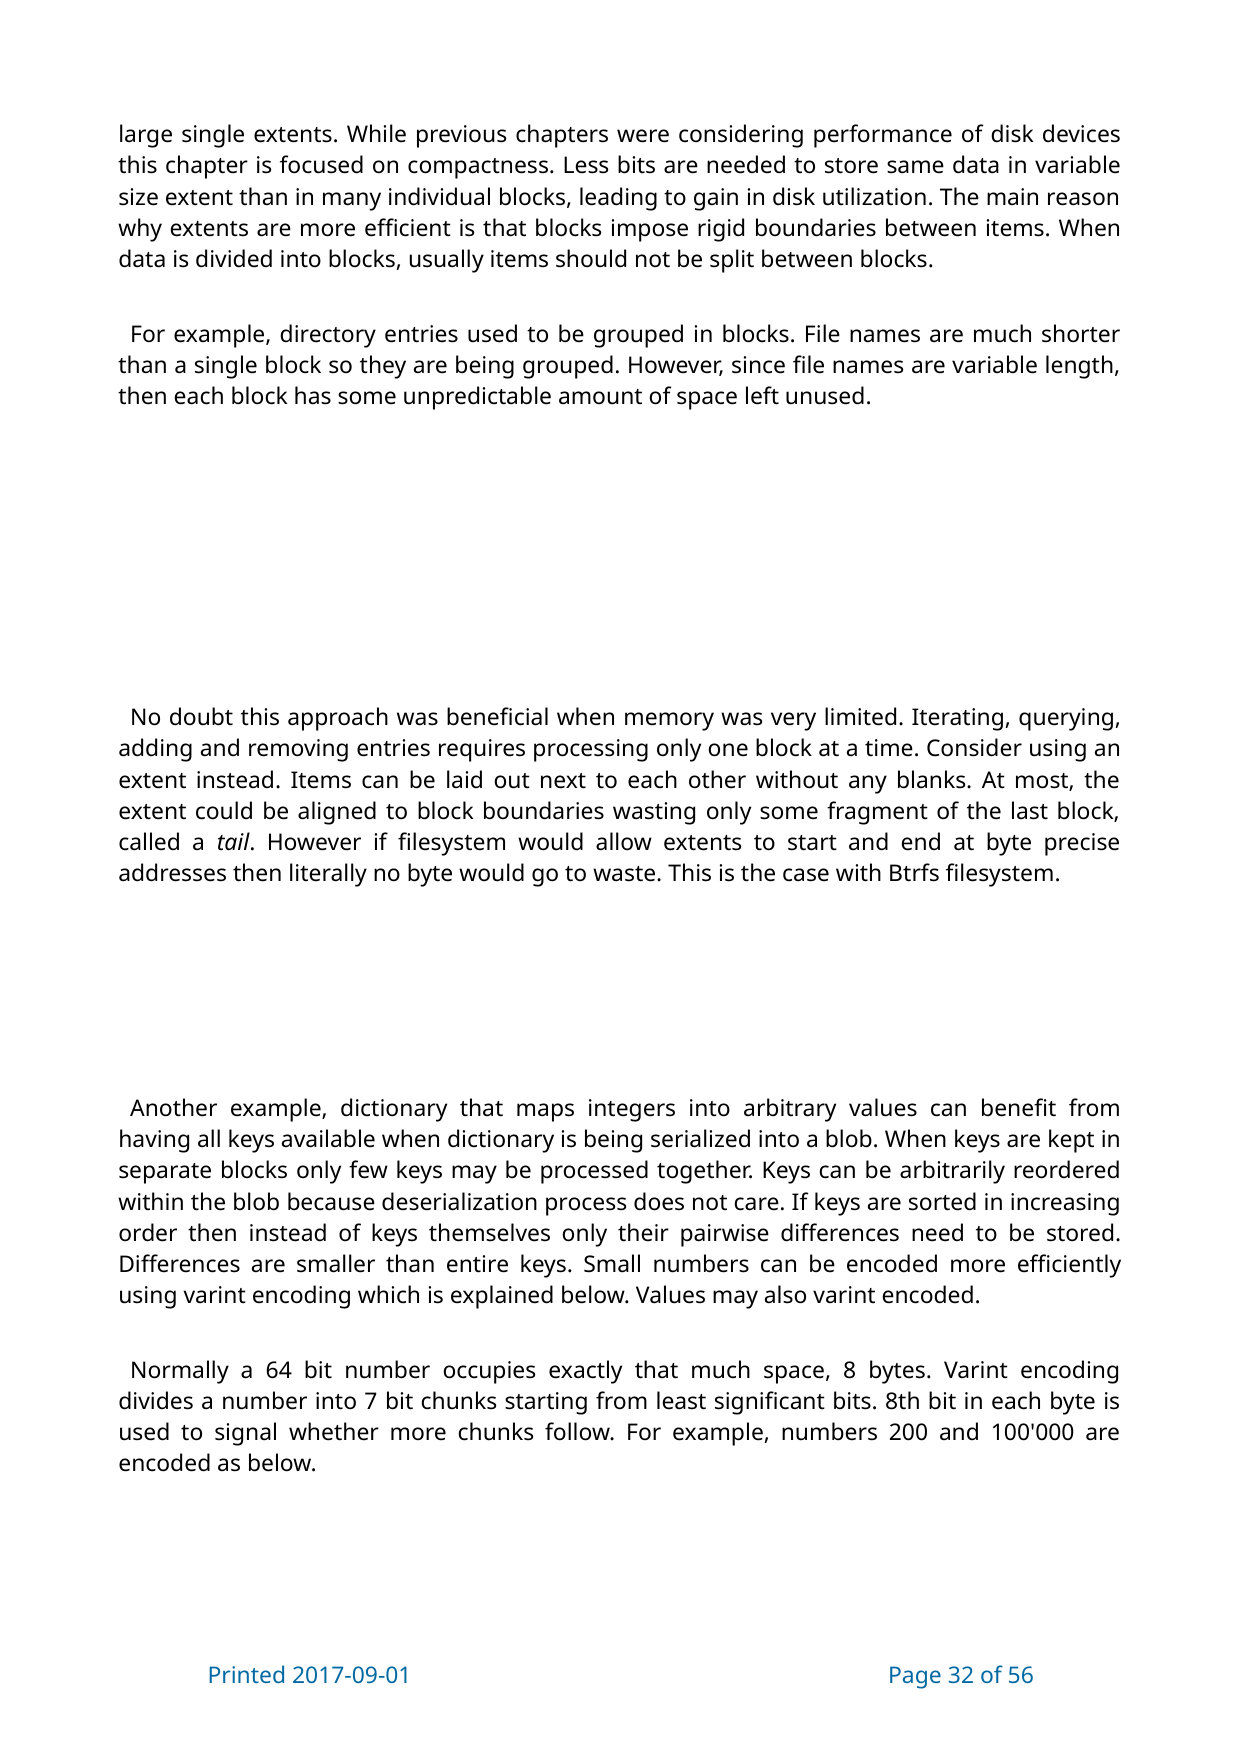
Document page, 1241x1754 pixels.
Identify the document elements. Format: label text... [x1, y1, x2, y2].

text No doubt this approach was beneficial when memory was very limited. Iterating, querying, adding and removing entries requires processing only one block at a time. Consider using an extent instead. Items can be laid out next to each other without any blanks. At most, the extent could be aligned to block boundaries wasting only some fragment of the last block, called a tail. However if filesystem would allow extents to start and end at byte precise addresses then literally no byte would go to waste. This is the case with Btrfs filesystem. [118, 701, 1122, 889]
text Normally a 64 bit number occupies exactly that much space, 8 bytes. Varint encoding divides a number into 7 bit chunks starting from least significant bits. 8th bit in each byte is used to signal whether more chunks follow. For example, numbers 200 and 100'000 are encoded as below. [118, 1354, 1122, 1479]
text large single extents. While previous chapters were considering performance of disk devices this chapter is focused on compactness. Less bits are needed to store same data in variable size extent than in many individual blocks, leading to gain in disk utilization. The main reason why extents are more efficient is that blocks impose rigid boundaries between items. When data is divided into blocks, usually items should not be split between blocks. [118, 118, 1122, 274]
text Another example, dictionary that maps integers into arbitrary values can benefit from having all keys available when dictionary is being serialized into a blob. When keys are kept in separate blocks only few keys may be processed together. Keys can be arbitrarily reordered within the blob because deserialization process does not care. If keys are sorted in increasing order then instead of keys themselves only their pairwise differences need to be stored. Differences are smaller than entire keys. Small numbers can be encoded more efficiently using varint encoding which is explained below. Values may also varint encoded. [118, 1092, 1122, 1311]
text For example, directory entries used to be grouped in blocks. File names are much shorter than a single block so they are being grouped. However, since file names are variable length, then each block has some unpredictable amount of space left unused. [118, 317, 1122, 411]
